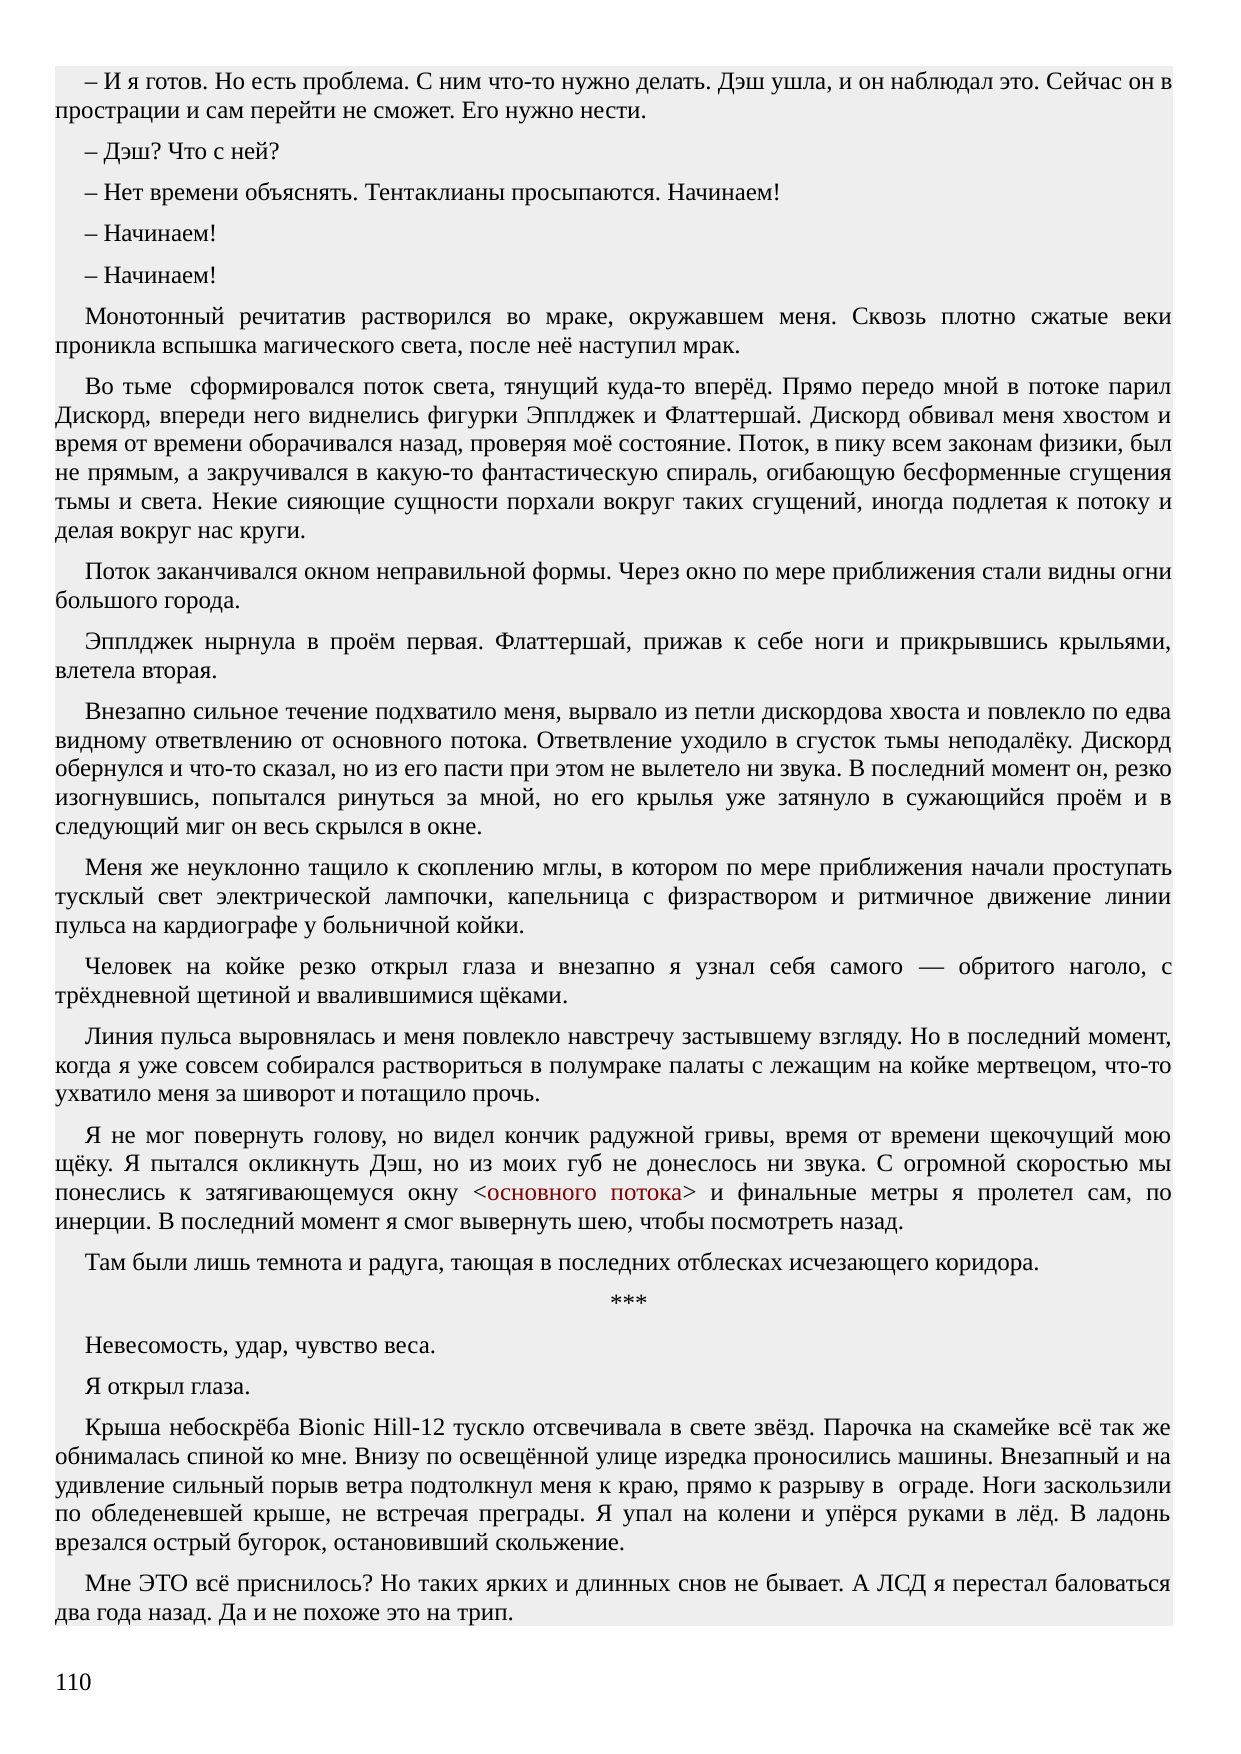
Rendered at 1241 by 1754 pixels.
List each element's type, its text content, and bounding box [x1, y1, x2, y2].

text Монотонный речитатив растворился во мраке, окружавшем меня. Сквозь плотно сжатые веки проникла вспышка магического света, после неё наступил мрак. [55, 301, 1173, 358]
text Меня же неуклонно тащило к скоплению мглы, в котором по мере приближения начали проступать тусклый свет электрической лампочки, капельница с физраствором и ритмичное движение линии пульса на кардиографе у больничной койки. [55, 852, 1173, 938]
text Поток заканчивался окном неправильной формы. Через окно по мере приближения стали видны огни большого города. [55, 556, 1173, 613]
text Крыша небоскрёба Bionic Hill-12 тускло отсвечивала в свете звёзд. Парочка на скамейке всё так же обнималась спиной ко мне. Внизу по освещённой улице изредка проносились машины. Внезапный и на удивление сильный порыв ветра подтолкнул меня к краю, прямо к разрыву в ограде. Ноги заскользили по обледеневшей крыше, не встречая преграды. Я упал на колени и упёрся руками в лёд. В ладонь врезался острый бугорок, остановивший скольжение. [55, 1412, 1173, 1556]
text Линия пульса выровнялась и меня повлекло навстречу застывшему взгляду. Но в последний момент, когда я уже совсем собирался раствориться в полумраке палаты с лежащим на койке мертвецом, что-то ухватило меня за шиворот и потащило прочь. [55, 1021, 1173, 1107]
text Мне ЭТО всё приснилось? Но таких ярких и длинных снов не бывает. А ЛСД я перестал баловаться два года назад. Да и не похоже это на трип. [55, 1568, 1173, 1626]
text – И я готов. Но есть проблема. С ним что-то нужно делать. Дэш ушла, и он наблюдал это. Сейчас он в прострации и сам перейти не сможет. Его нужно нести. [55, 66, 1173, 123]
text Там были лишь темнота и радуга, тающая в последних отблесках исчезающего коридора. [55, 1247, 1173, 1276]
text Человек на койке резко открыл глаза и внезапно я узнал себя самого — обритого наголо, с трёхдневной щетиной и ввалившимися щёками. [55, 951, 1173, 1008]
text – Нет времени объяснять. Тентаклианы просыпаются. Начинаем! [55, 177, 1173, 206]
text Во тьме сформировался поток света, тянущий куда-то вперёд. Прямо передо мной в потоке парил Дискорд, впереди него виднелись фигурки Эпплджек и Флаттершай. Дискорд обвивал меня хвостом и время от времени оборачивался назад, проверяя моё состояние. Поток, в пику всем законам физики, был не прямым, а закручивался в какую-то фантастическую спираль, огибающую бесформенные сгущения тьмы и света. Некие сияющие сущности порхали вокруг таких сгущений, иногда подлетая к потоку и делая вокруг нас круги. [55, 371, 1173, 543]
text Невесомость, удар, чувство веса. [55, 1330, 1173, 1358]
text Я не мог повернуть голову, но видел кончик радужной гривы, время от времени щекочущий мою щёку. Я пытался окликнуть Дэш, но из моих губ не донеслось ни звука. С огромной скоростью мы понеслись к затягивающемуся окну <основного потока> и финальные метры я пролетел сам, по инерции. В последний момент я смог вывернуть шею, чтобы посмотреть назад. [55, 1120, 1173, 1235]
text *** [55, 1288, 1173, 1317]
text – Дэш? Что с ней? [55, 136, 1173, 165]
text Я открыл глаза. [55, 1371, 1173, 1400]
text Внезапно сильное течение подхватило меня, вырвало из петли дискордова хвоста и повлекло по едва видному ответвлению от основного потока. Ответвление уходило в сгусток тьмы неподалёку. Дискорд обернулся и что-то сказал, но из его пасти при этом не вылетело ни звука. В последний момент он, резко изогнувшись, попытался ринуться за мной, но его крылья уже затянуло в сужающийся проём и в следующий миг он весь скрылся в окне. [55, 696, 1173, 840]
text – Начинаем! [55, 260, 1173, 288]
text – Начинаем! [55, 218, 1173, 247]
text Эпплджек нырнула в проём первая. Флаттершай, прижав к себе ноги и прикрывшись крыльями, влетела вторая. [55, 626, 1173, 683]
